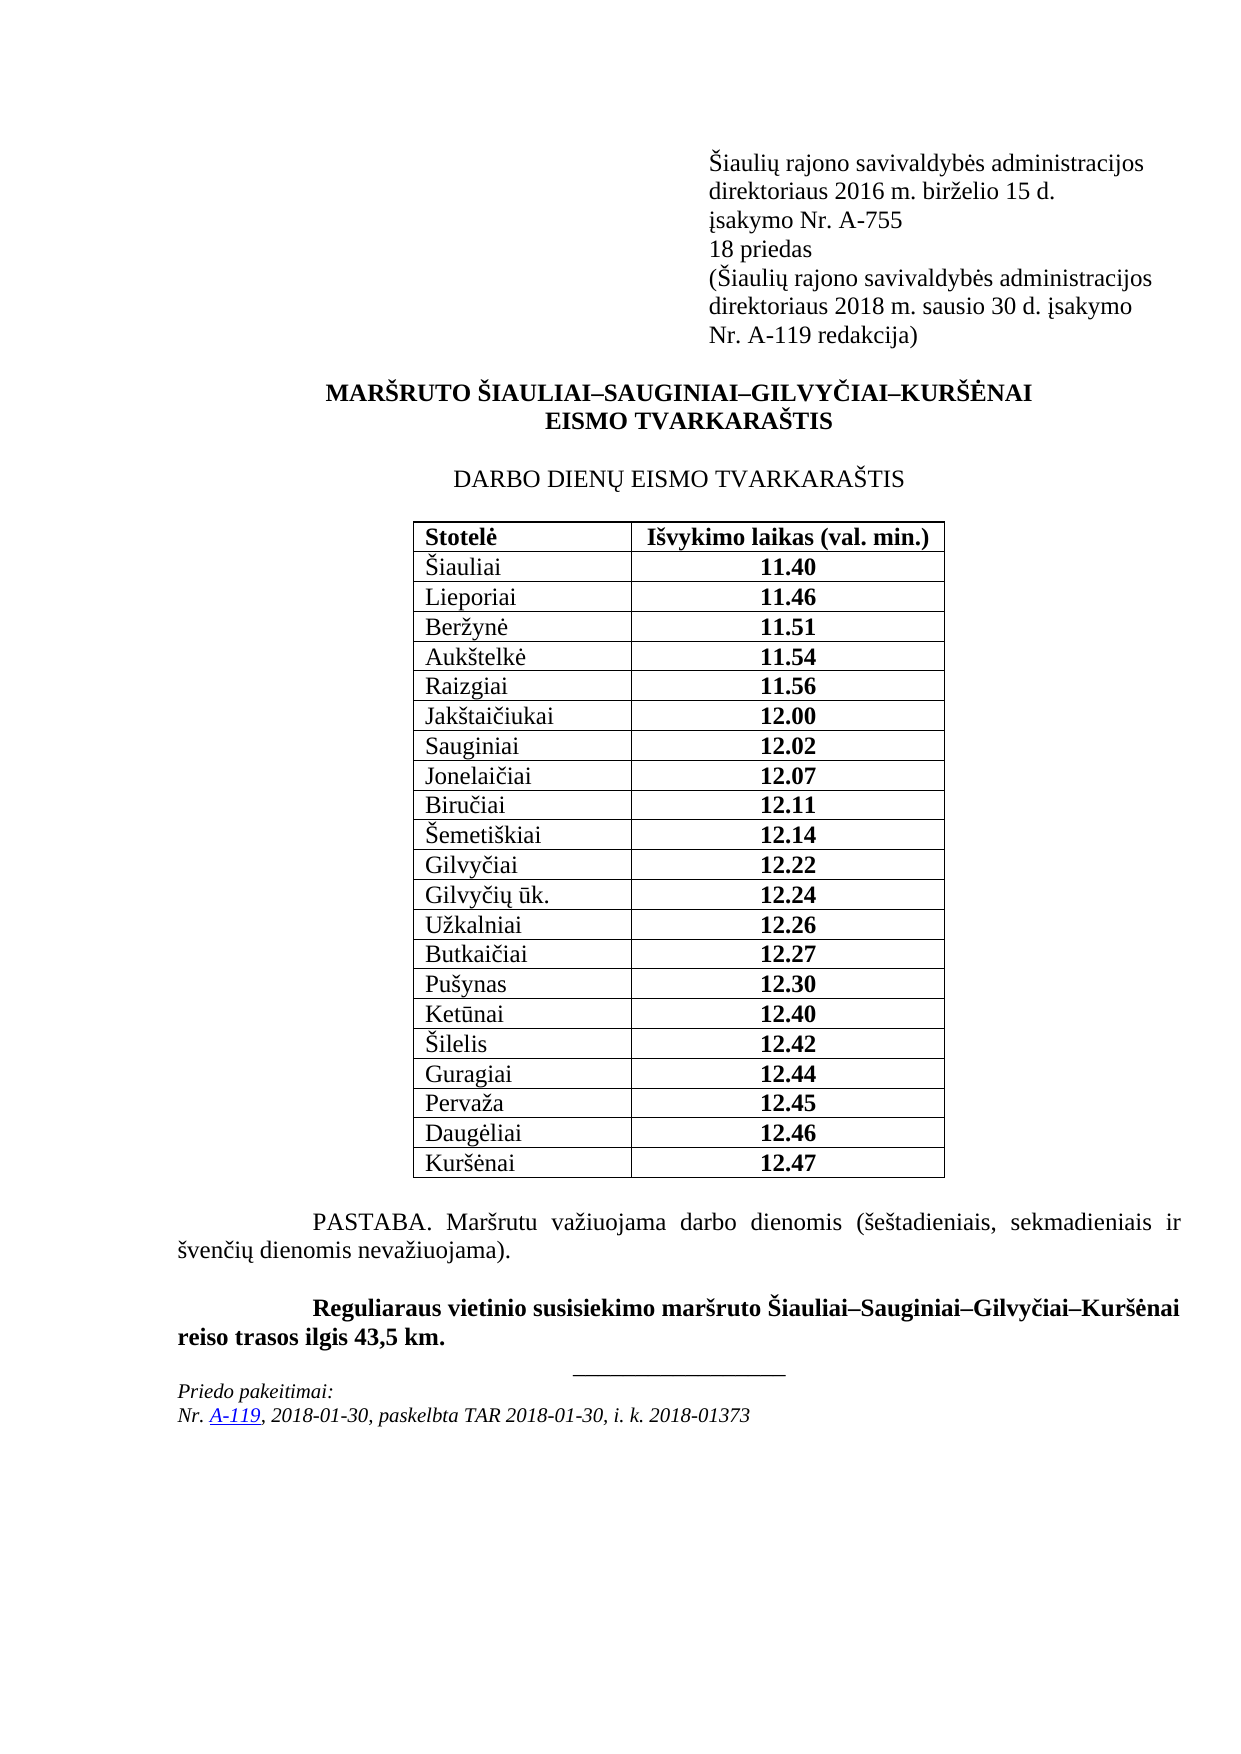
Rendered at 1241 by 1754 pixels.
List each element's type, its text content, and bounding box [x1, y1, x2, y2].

text įsakymo Nr. A-755 [709, 205, 1181, 234]
table_cell Šemetiškiai [414, 820, 631, 849]
table_cell Lieporiai [414, 582, 631, 611]
table_cell 12.30 [632, 969, 944, 998]
text _________________ [177, 1350, 1181, 1379]
table_cell 12.24 [632, 880, 944, 909]
table_cell 12.22 [632, 850, 944, 879]
table_cell 12.11 [632, 791, 944, 819]
table_cell Ketūnai [414, 999, 631, 1028]
table_cell Sauginiai [414, 731, 631, 760]
table_cell Raizgiai [414, 671, 631, 700]
text Šiaulių rajono savivaldybės administracijos [635, 148, 1181, 176]
table_cell 12.26 [632, 910, 944, 938]
table_cell 12.14 [632, 820, 944, 849]
table_cell 11.40 [632, 552, 944, 581]
table_cell Pušynas [414, 969, 631, 998]
table_cell Šiauliai [414, 552, 631, 581]
table_header Išvykimo laikas (val. min.) [632, 523, 944, 551]
text direktoriaus 2018 m. sausio 30 d. įsakymo [709, 291, 1181, 320]
table_cell 12.40 [632, 999, 944, 1028]
table_cell Beržynė [414, 612, 631, 641]
table_cell Užkalniai [414, 910, 631, 938]
text Nr. A-119, 2018-01-30, paskelbta TAR 2018-01-30, i. k. 2018-01373 [177, 1403, 1181, 1427]
table_cell 11.51 [632, 612, 944, 641]
table_cell Jonelaičiai [414, 761, 631, 789]
table_cell 12.44 [632, 1059, 944, 1087]
text (Šiaulių rajono savivaldybės administracijos [709, 263, 1181, 291]
table_cell Kuršėnai [414, 1148, 631, 1177]
table_cell 12.27 [632, 940, 944, 968]
table_cell 11.56 [632, 671, 944, 700]
text MARŠRUTO ŠIAULIAI–SAUGINIAI–GILVYČIAI–KURŠĖNAI [177, 378, 1181, 406]
table_cell Šilelis [414, 1029, 631, 1058]
text direktoriaus 2016 m. birželio 15 d. [709, 176, 1181, 205]
table_cell 11.54 [632, 642, 944, 670]
table_cell 12.45 [632, 1089, 944, 1117]
table_cell Biručiai [414, 791, 631, 819]
table_cell Gilvyčių ūk. [414, 880, 631, 909]
text EISMO TVARKARAŠTIS [177, 406, 1181, 435]
table_cell Pervaža [414, 1089, 631, 1117]
text Priedo pakeitimai: [177, 1379, 1181, 1403]
text Reguliaraus vietinio susisiekimo maršruto Šiauliai–Sauginiai–Gilvyčiai–Kuršėnai reiso trasos ilgis 43,5 km. [177, 1293, 1181, 1350]
text Nr. A-119 redakcija) [709, 320, 1181, 349]
text PASTABA. Maršrutu važiuojama darbo dienomis (šeštadieniais, sekmadieniais ir švenčių dienomis nevažiuojama). [177, 1207, 1181, 1264]
table_cell 12.02 [632, 731, 944, 760]
table_header Stotelė [414, 523, 631, 551]
text 18 priedas [709, 234, 1181, 263]
table_cell Daugėliai [414, 1118, 631, 1147]
table_cell Gilvyčiai [414, 850, 631, 879]
table_cell Jakštaičiukai [414, 701, 631, 730]
table_cell Aukštelkė [414, 642, 631, 670]
table_cell 12.07 [632, 761, 944, 789]
table_cell 12.47 [632, 1148, 944, 1177]
table_cell Guragiai [414, 1059, 631, 1087]
table_cell 12.42 [632, 1029, 944, 1058]
table_cell 11.46 [632, 582, 944, 611]
table_cell 12.46 [632, 1118, 944, 1147]
table_cell 12.00 [632, 701, 944, 730]
table_cell Butkaičiai [414, 940, 631, 968]
text DARBO DIENŲ EISMO TVARKARAŠTIS [177, 464, 1181, 493]
